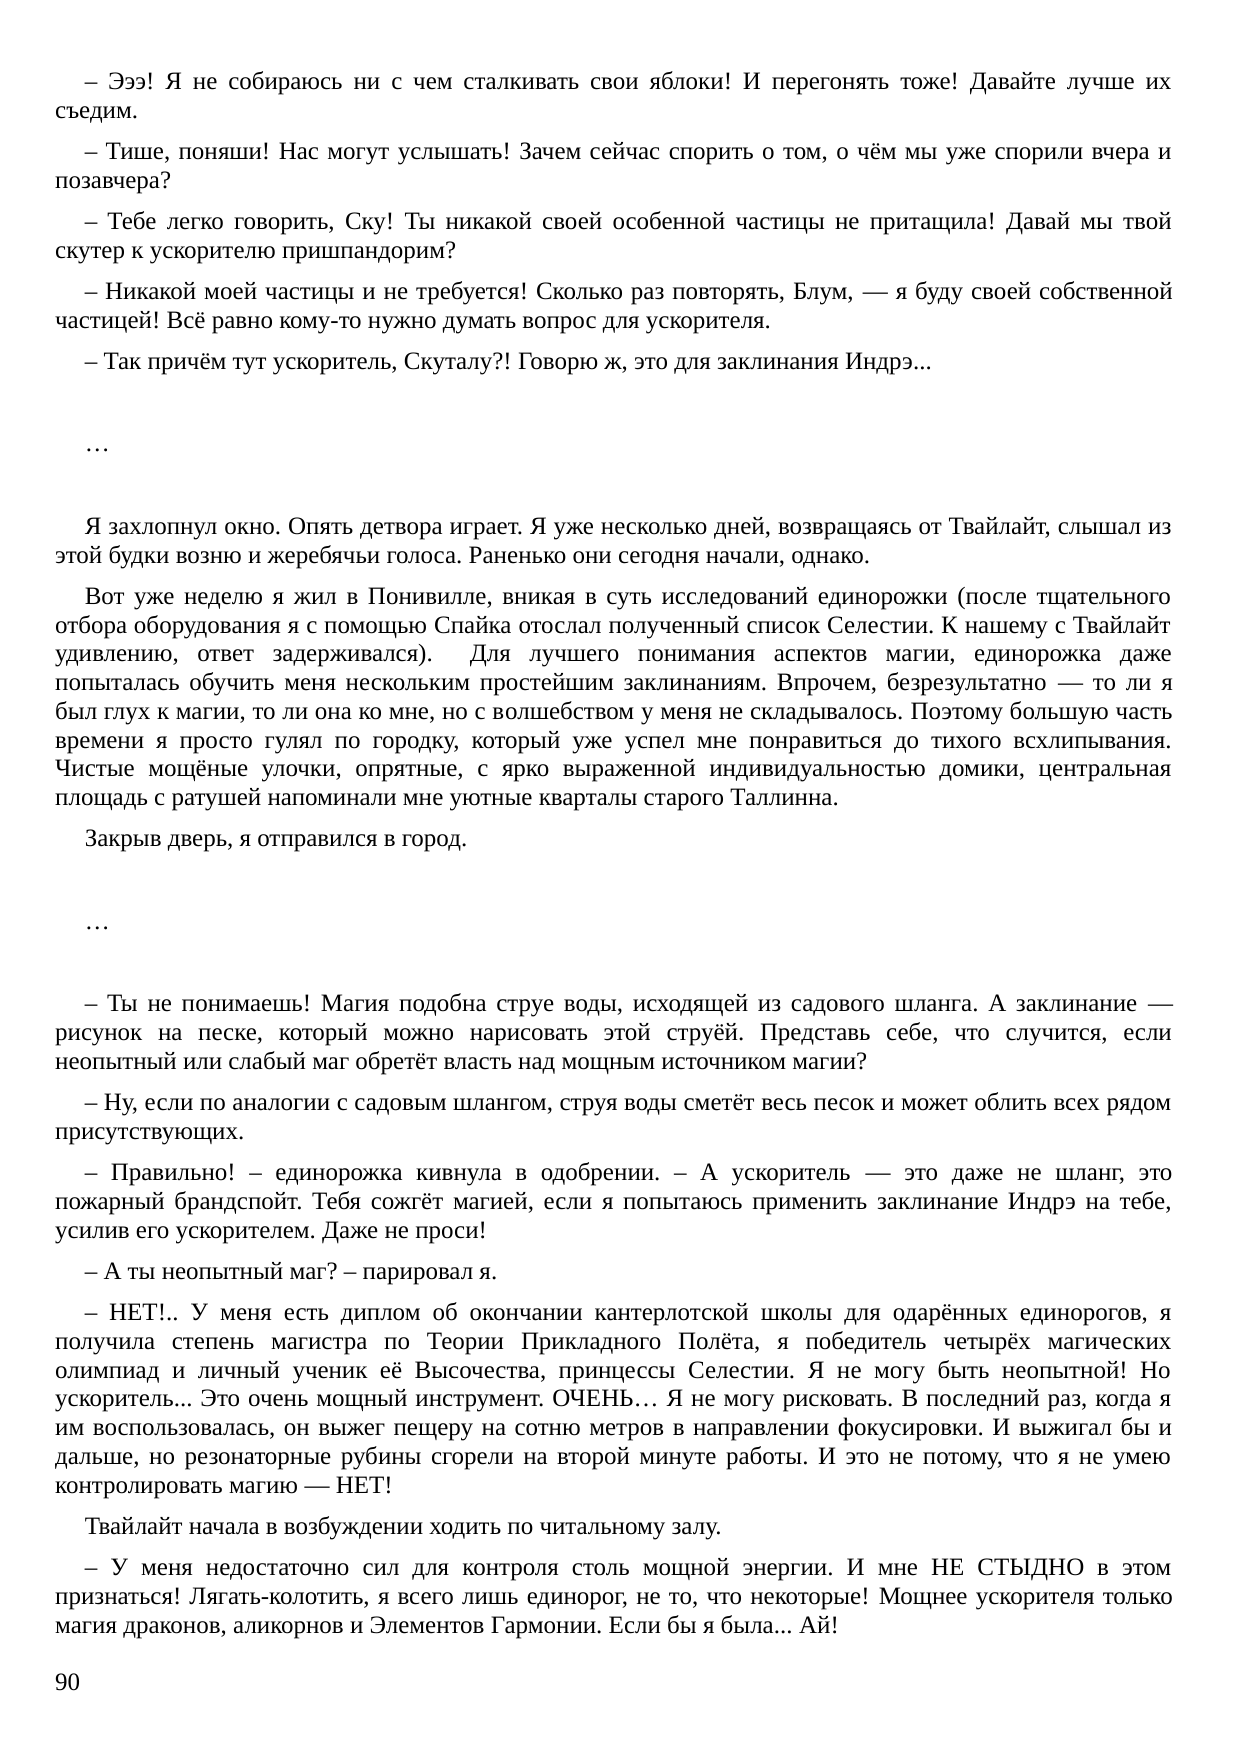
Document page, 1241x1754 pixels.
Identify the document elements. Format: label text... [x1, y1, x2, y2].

text Закрыв дверь, я отправился в город. [55, 823, 1173, 852]
text – Так причём тут ускоритель, Скуталу?! Говорю ж, это для заклинания Индрэ... [55, 346, 1173, 375]
text – У меня недостаточно сил для контроля столь мощной энергии. И мне НЕ СТЫДНО в этом признаться! Лягать-колотить, я всего лишь единорог, не то, что некоторые! Мощнее ускорителя только магия драконов, аликорнов и Элементов Гармонии. Если бы я была... Ай! [55, 1552, 1173, 1638]
text – НЕТ!.. У меня есть диплом об окончании кантерлотской школы для одарённых единорогов, я получила степень магистра по Теории Прикладного Полёта, я победитель четырёх магических олимпиад и личный ученик её Высочества, принцессы Селестии. Я не могу быть неопытной! Но ускоритель... Это очень мощный инструмент. ОЧЕНЬ… Я не могу рисковать. В последний раз, когда я им воспользовалась, он выжег пещеру на сотню метров в направлении фокусировки. И выжигал бы и дальше, но резонаторные рубины сгорели на второй минуте работы. И это не потому, что я не умею контролировать магию — НЕТ! [55, 1297, 1173, 1498]
text … [55, 906, 1173, 935]
text Твайлайт начала в возбуждении ходить по читальному залу. [55, 1511, 1173, 1540]
text … [55, 428, 1173, 457]
text – Никакой моей частицы и не требуется! Сколько раз повторять, Блум, — я буду своей собственной частицей! Всё равно кому-то нужно думать вопрос для ускорителя. [55, 276, 1173, 333]
text – А ты неопытный маг? – парировал я. [55, 1256, 1173, 1285]
text – Правильно! – единорожка кивнула в одобрении. – А ускоритель — это даже не шланг, это пожарный брандспойт. Тебя сожгёт магией, если я попытаюсь применить заклинание Индрэ на тебе, усилив его ускорителем. Даже не проси! [55, 1157, 1173, 1243]
text – Тебе легко говорить, Ску! Ты никакой своей особенной частицы не притащила! Давай мы твой скутер к ускорителю пришпандорим? [55, 206, 1173, 263]
text – Ты не понимаешь! Магия подобна струе воды, исходящей из садового шланга. А заклинание — рисунок на песке, который можно нарисовать этой струёй. Представь себе, что случится, если неопытный или слабый маг обретёт власть над мощным источником магии? [55, 988, 1173, 1075]
text Вот уже неделю я жил в Понивилле, вникая в суть исследований единорожки (после тщательного отбора оборудования я с помощью Спайка отослал полученный список Селестии. К нашему с Твайлайт удивлению, ответ задерживался). Для лучшего понимания аспектов магии, единорожка даже попыталась обучить меня нескольким простейшим заклинаниям. Впрочем, безрезультатно — то ли я был глух к магии, то ли она ко мне, но с волшебством у меня не складывалось. Поэтому большую часть времени я просто гулял по городку, который уже успел мне понравиться до тихого всхлипывания. Чистые мощёные улочки, опрятные, с ярко выраженной индивидуальностью домики, центральная площадь с ратушей напоминали мне уютные кварталы старого Таллинна. [55, 581, 1173, 811]
text – Эээ! Я не собираюсь ни с чем сталкивать свои яблоки! И перегонять тоже! Давайте лучше их съедим. [55, 66, 1173, 123]
text Я захлопнул окно. Опять детвора играет. Я уже несколько дней, возвращаясь от Твайлайт, слышал из этой будки возню и жеребячьи голоса. Раненько они сегодня начали, однако. [55, 511, 1173, 568]
text – Тише, поняши! Нас могут услышать! Зачем сейчас спорить о том, о чём мы уже спорили вчера и позавчера? [55, 136, 1173, 193]
text – Ну, если по аналогии с садовым шлангом, струя воды сметёт весь песок и может облить всех рядом присутствующих. [55, 1087, 1173, 1145]
